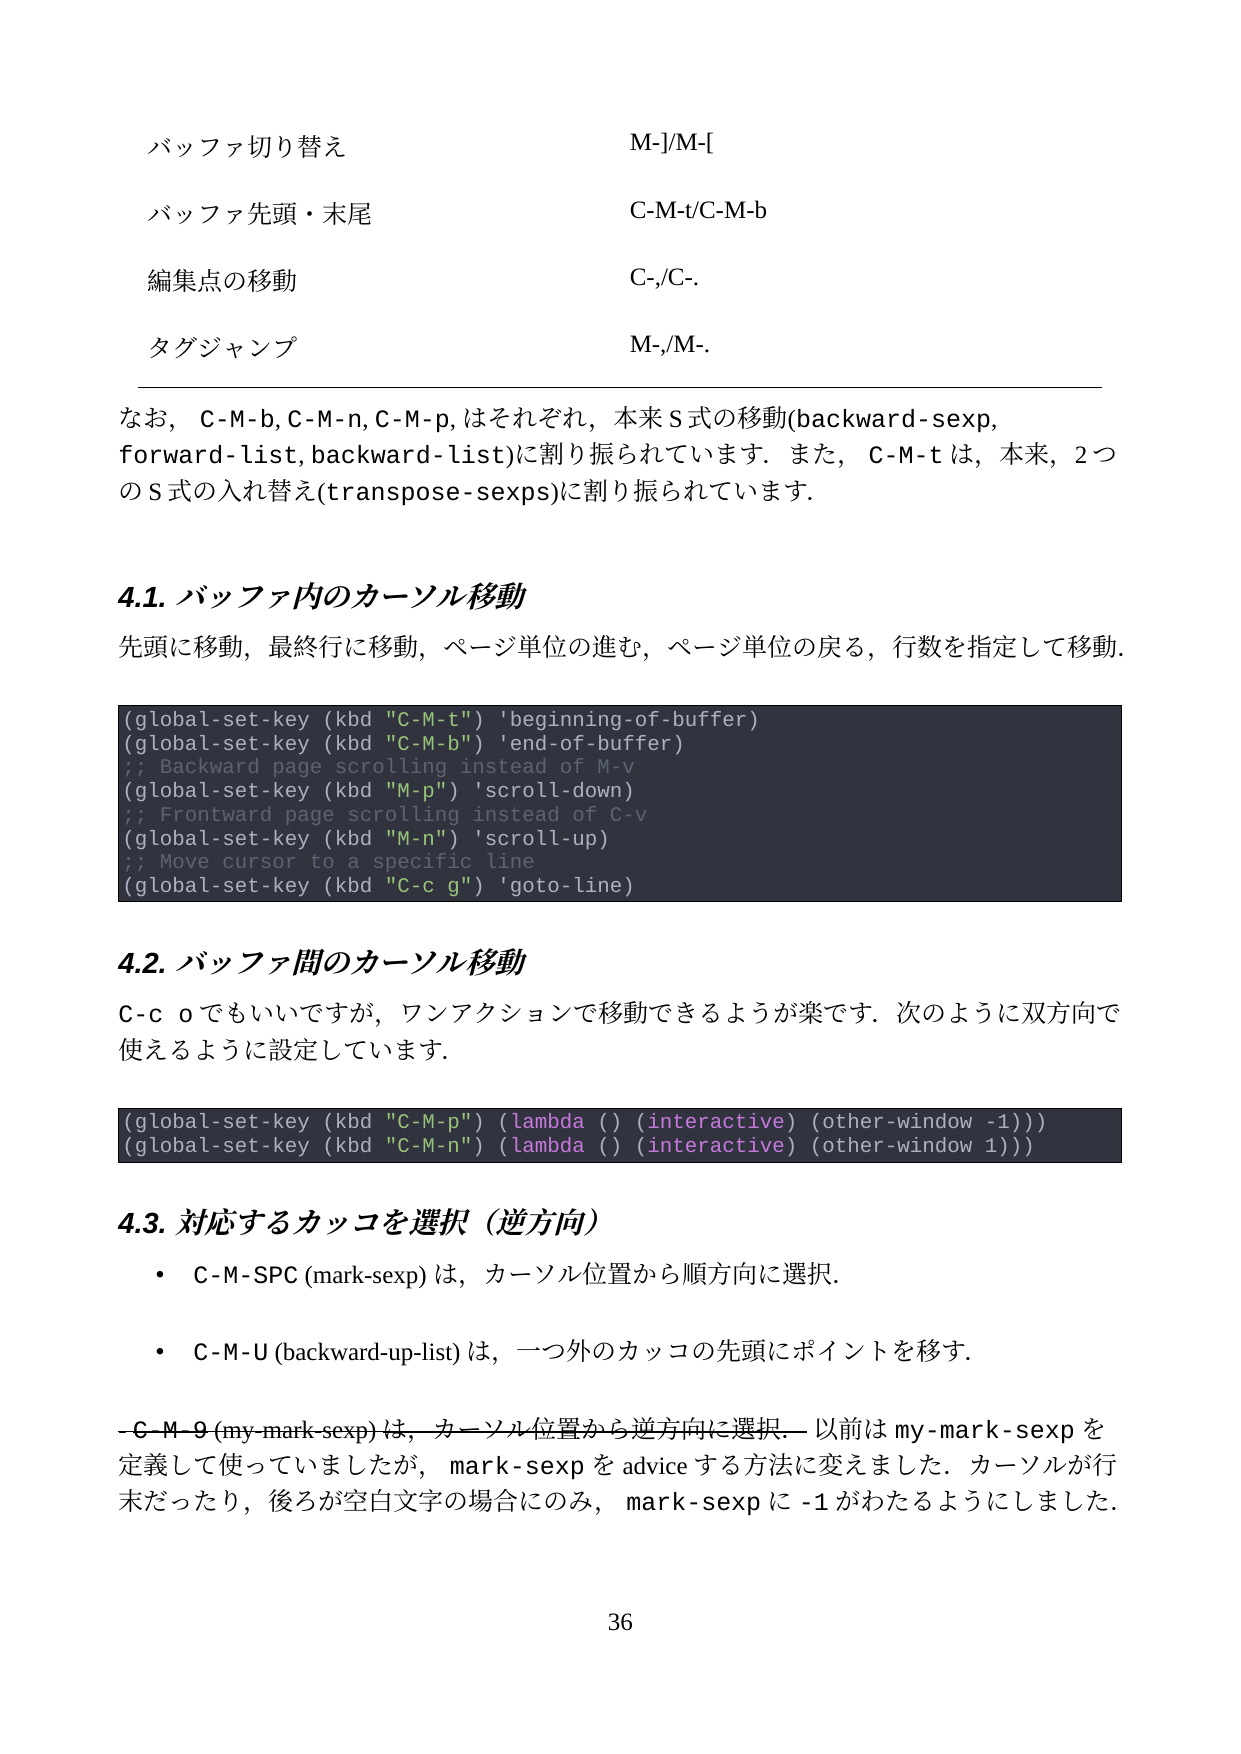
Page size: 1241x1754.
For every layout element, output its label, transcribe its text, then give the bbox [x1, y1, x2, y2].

table_cell M-,/M-. [620, 320, 1102, 387]
table_cell C-,/C-. [620, 253, 1102, 320]
text (global-set-key (kbd "M-n") 'scroll-up) [119, 823, 1121, 847]
list C-M-U (backward-up-list) は，一つ外のカッコの先頭にポイントを移す． [156, 1332, 1122, 1397]
subtitle 対応するカッコを選択（逆方向） [118, 1200, 1122, 1242]
text ;; Backward page scrolling instead of M-v [119, 753, 1121, 776]
text - C-M-9 (my-mark-sexp) は，カーソル位置から逆方向に選択． 以前は my-mark-sexp を定義して使っていましたが， mark-sexp を advice する方法に変えました．カーソルが行末だったり，後ろが空白文字の場合にのみ， mark-sexp に -1 がわたるようにしました． [118, 1409, 1122, 1547]
text (global-set-key (kbd "C-M-n") (lambda () (interactive) (other-window 1))) [119, 1131, 1121, 1162]
subtitle バッファ内のカーソル移動 [118, 574, 1122, 616]
text ;; Move cursor to a specific line [119, 847, 1121, 871]
list C-M-SPC (mark-sexp) は，カーソル位置から順方向に選択． [156, 1254, 1122, 1319]
text なお， C-M-b, C-M-n, C-M-p, はそれぞれ，本来S式の移動(backward-sexp, forward-list, backward-list)に割り振られています．また， C-M-t は，本来，2つのS式の入れ替え(transpose-sexps)に割り振られています． [118, 399, 1122, 536]
table_cell C-M-t/C-M-b [620, 185, 1102, 252]
table_cell バッファ先頭・末尾 [138, 185, 620, 252]
table_cell タグジャンプ [138, 320, 620, 387]
text (global-set-key (kbd "C-M-t") 'beginning-of-buffer) [119, 706, 1121, 729]
text (global-set-key (kbd "C-c g") 'goto-line) [119, 871, 1121, 901]
text (global-set-key (kbd "C-M-b") 'end-of-buffer) [119, 729, 1121, 753]
text ;; Frontward page scrolling instead of C-v [119, 800, 1121, 823]
text (global-set-key (kbd "C-M-p") (lambda () (interactive) (other-window -1))) [119, 1109, 1121, 1131]
table_cell 編集点の移動 [138, 253, 620, 320]
text (global-set-key (kbd "M-p") 'scroll-down) [119, 776, 1121, 800]
table_cell バッファ切り替え [138, 118, 620, 185]
text C-c o でもいいですが，ワンアクションで移動できるようが楽です．次のように双方向で使えるように設定しています． [118, 994, 1122, 1095]
subtitle バッファ間のカーソル移動 [118, 940, 1122, 982]
table_cell M-]/M-[ [620, 118, 1102, 185]
text 先頭に移動，最終行に移動，ページ単位の進む，ページ単位の戻る，行数を指定して移動． [118, 628, 1122, 693]
